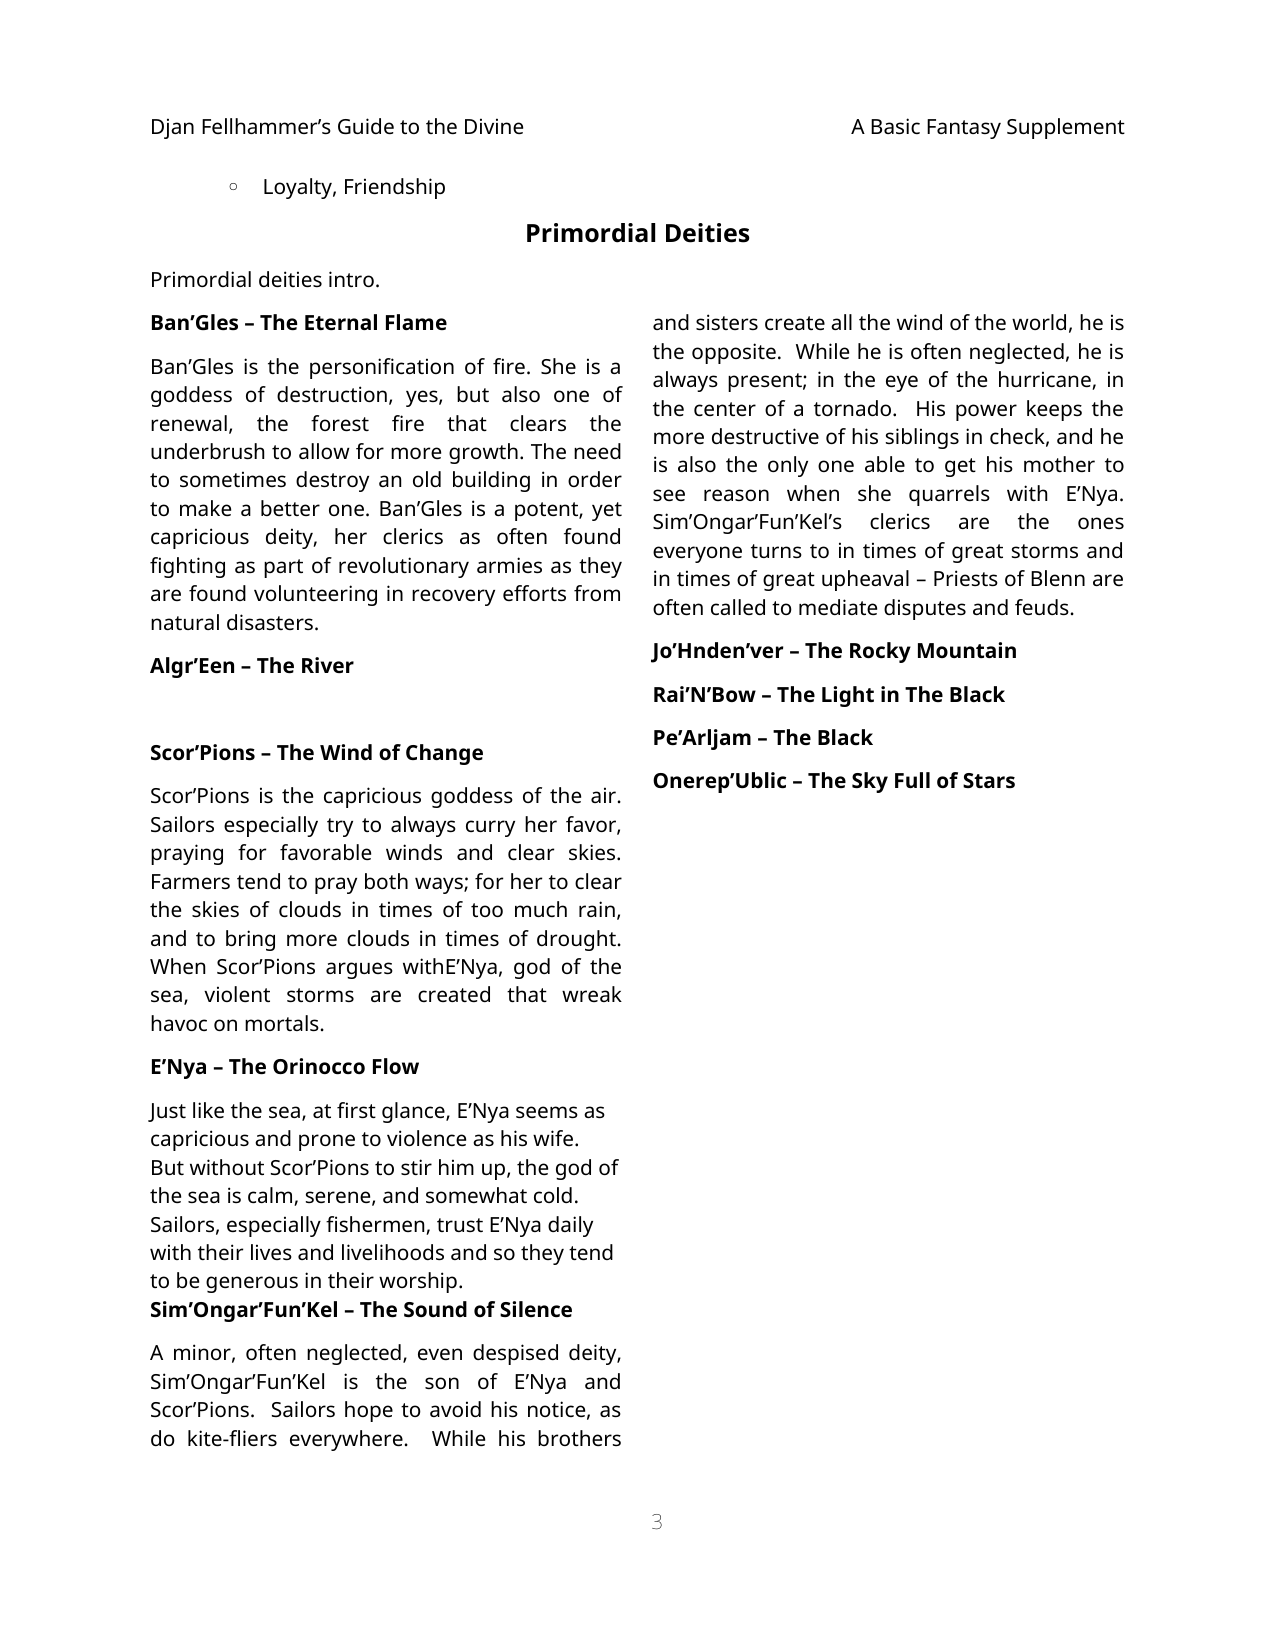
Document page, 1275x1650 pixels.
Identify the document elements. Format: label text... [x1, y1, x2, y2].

list Loyalty, Friendship [225, 172, 622, 201]
text Onerep’Ublic – The Sky Full of Stars [652, 767, 1125, 795]
text Primordial deities intro. [150, 265, 1125, 293]
text Pe’Arljam – The Black [652, 723, 1125, 752]
text Algr’Een – The River [150, 651, 622, 680]
text A minor, often neglected, even despised deity, Sim’Ongar’Fun’Kel is the son of E’Nya and Scor’Pions. Sailors hope to avoid his notice, as do kite-fliers everywhere. While his brothers [150, 1338, 622, 1452]
text Scor’Pions – The Wind of Change [150, 738, 622, 767]
text Ban’Gles – The Eternal Flame [150, 308, 622, 337]
text Ban’Gles is the personification of fire. She is a goddess of destruction, yes, but also one of renewal, the forest fire that clears the underbrush to allow for more growth. The need to sometimes destroy an old building in order to make a better one. Ban’Gles is a potent, yet capricious deity, her clerics as often found fighting as part of revolutionary armies as they are found volunteering in recovery efforts from natural disasters. [150, 352, 622, 636]
text Scor’Pions is the capricious goddess of the air. Sailors especially try to always curry her favor, praying for favorable winds and clear skies. Farmers tend to pray both ways; for her to clear the skies of clouds in times of too much rain, and to bring more clouds in times of drought. When Scor’Pions argues withE’Nya, god of the sea, violent storms are created that wreak havoc on mortals. [150, 782, 622, 1037]
text Primordial Deities [150, 216, 1125, 250]
text Just like the sea, at first glance, E’Nya seems as capricious and prone to violence as his wife. But without Scor’Pions to stir him up, the god of the sea is calm, serene, and somewhat cold. Sailors, especially fishermen, trust E’Nya daily with their lives and livelihoods and so they tend to be generous in their worship. [150, 1096, 622, 1295]
text Sim’Ongar’Fun’Kel – The Sound of Silence [150, 1295, 622, 1323]
text Jo’Hnden’ver – The Rocky Mountain [652, 636, 1125, 665]
text and sisters create all the wind of the world, he is the opposite. While he is often neglected, he is always present; in the eye of the hurricane, in the center of a tornado. His power keeps the more destructive of his siblings in check, and he is also the only one able to get his mother to see reason when she quarrels with E’Nya. Sim’Ongar’Fun’Kel’s clerics are the ones everyone turns to in times of great storms and in times of great upheaval – Priests of Blenn are often called to mediate disputes and feuds. [652, 308, 1125, 621]
text E’Nya – The Orinocco Flow [150, 1052, 622, 1081]
text Rai’N’Bow – The Light in The Black [652, 680, 1125, 708]
